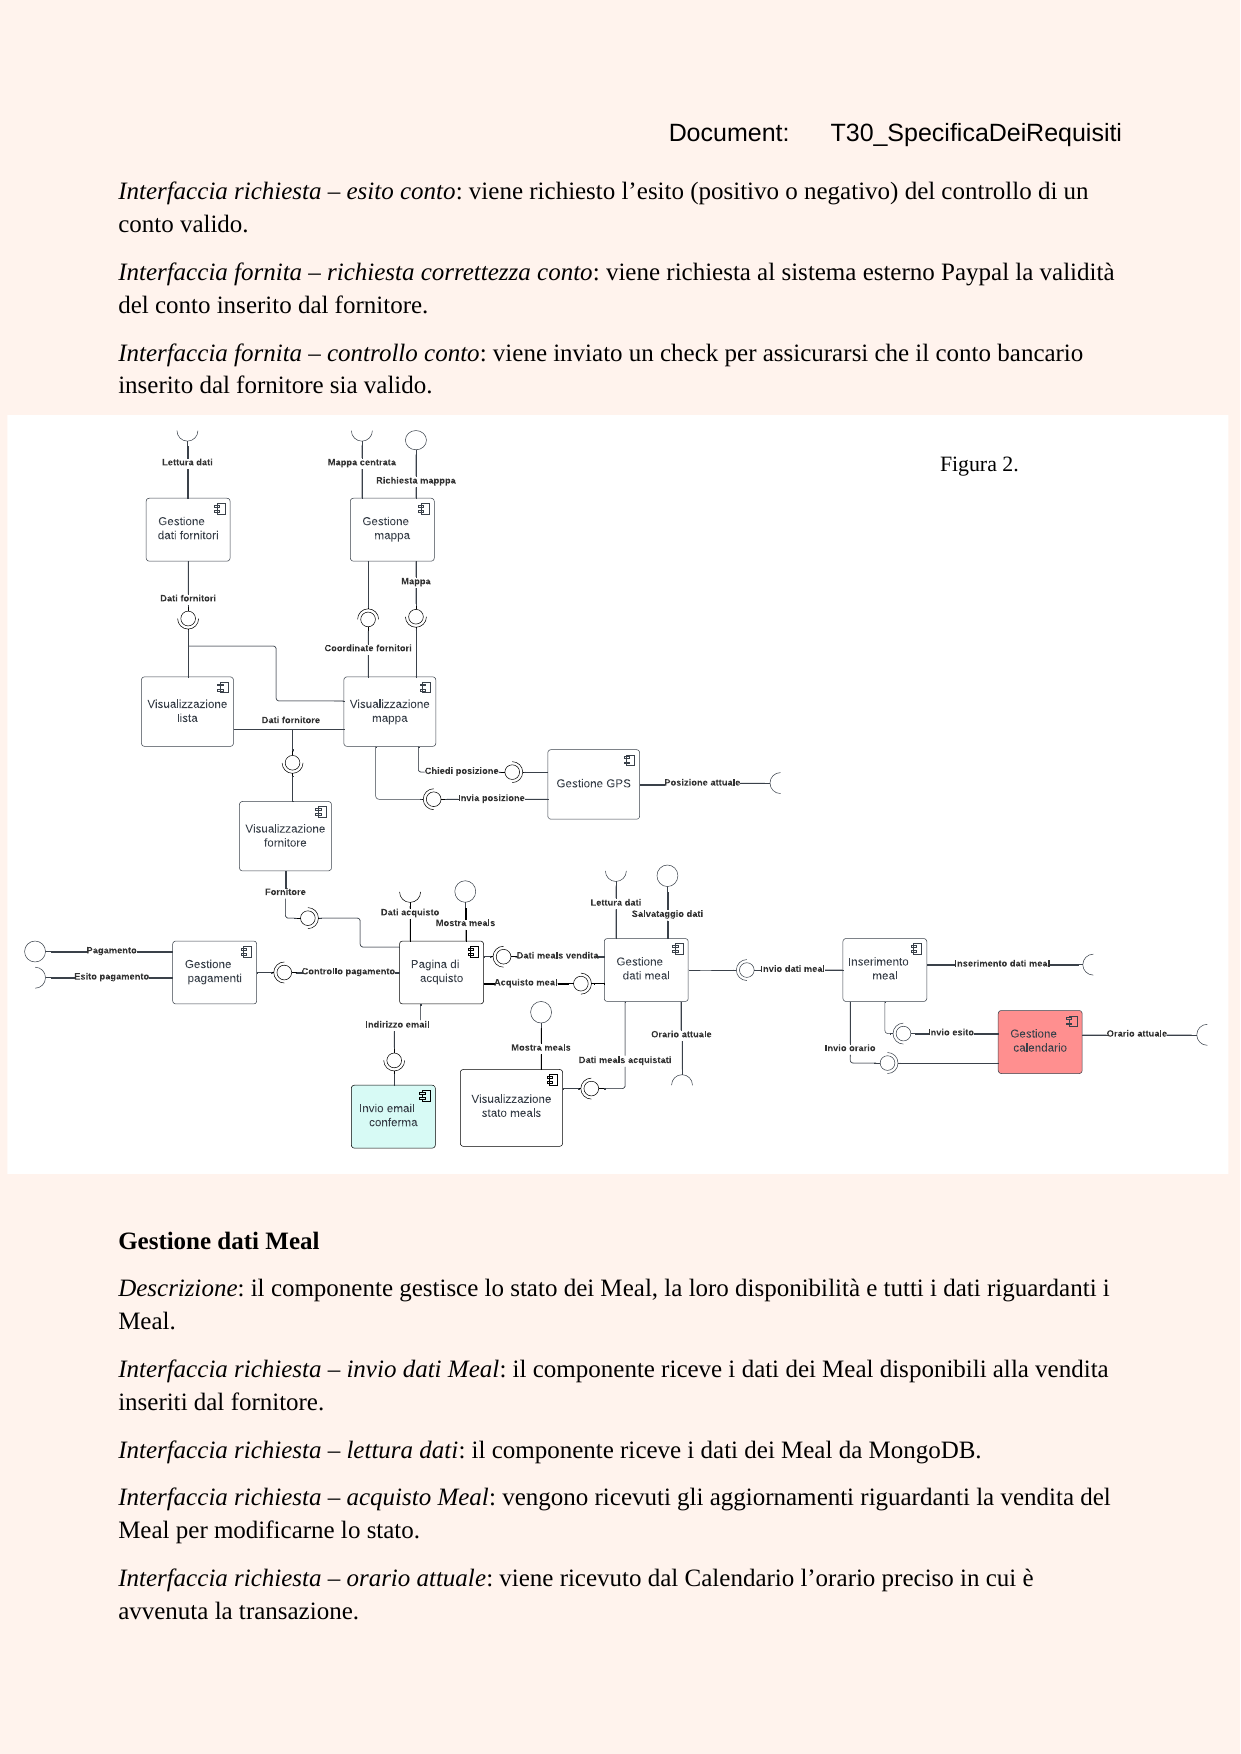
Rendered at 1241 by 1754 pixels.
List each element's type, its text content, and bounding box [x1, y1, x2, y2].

text Gestione dati Meal [118, 1226, 1122, 1254]
text Interfaccia fornita – richiesta correttezza conto: viene richiesta al sistema esterno Paypal la validità del conto inserito dal fornitore. [118, 257, 1122, 319]
text Interfaccia richiesta – lettura dati: il componente riceve i dati dei Meal da MongoDB. [118, 1435, 1122, 1463]
text Interfaccia fornita – controllo conto: viene inviato un check per assicurarsi che il conto bancario inserito dal fornitore sia valido. [118, 338, 1122, 399]
text Interfaccia richiesta – invio dati Meal: il componente riceve i dati dei Meal disponibili alla vendita inseriti dal fornitore. [118, 1354, 1122, 1416]
text Interfaccia richiesta – orario attuale: viene ricevuto dal Calendario l’orario preciso in cui è avvenuta la transazione. [118, 1563, 1122, 1625]
text Descrizione: il componente gestisce lo stato dei Meal, la loro disponibilità e tutti i dati riguardanti i Meal. [118, 1273, 1122, 1335]
text Interfaccia richiesta – esito conto: viene richiesto l’esito (positivo o negativo) del controllo di un conto valido. [118, 176, 1122, 238]
text Interfaccia richiesta – acquisto Meal: vengono ricevuti gli aggiornamenti riguardanti la vendita del Meal per modificarne lo stato. [118, 1482, 1122, 1544]
